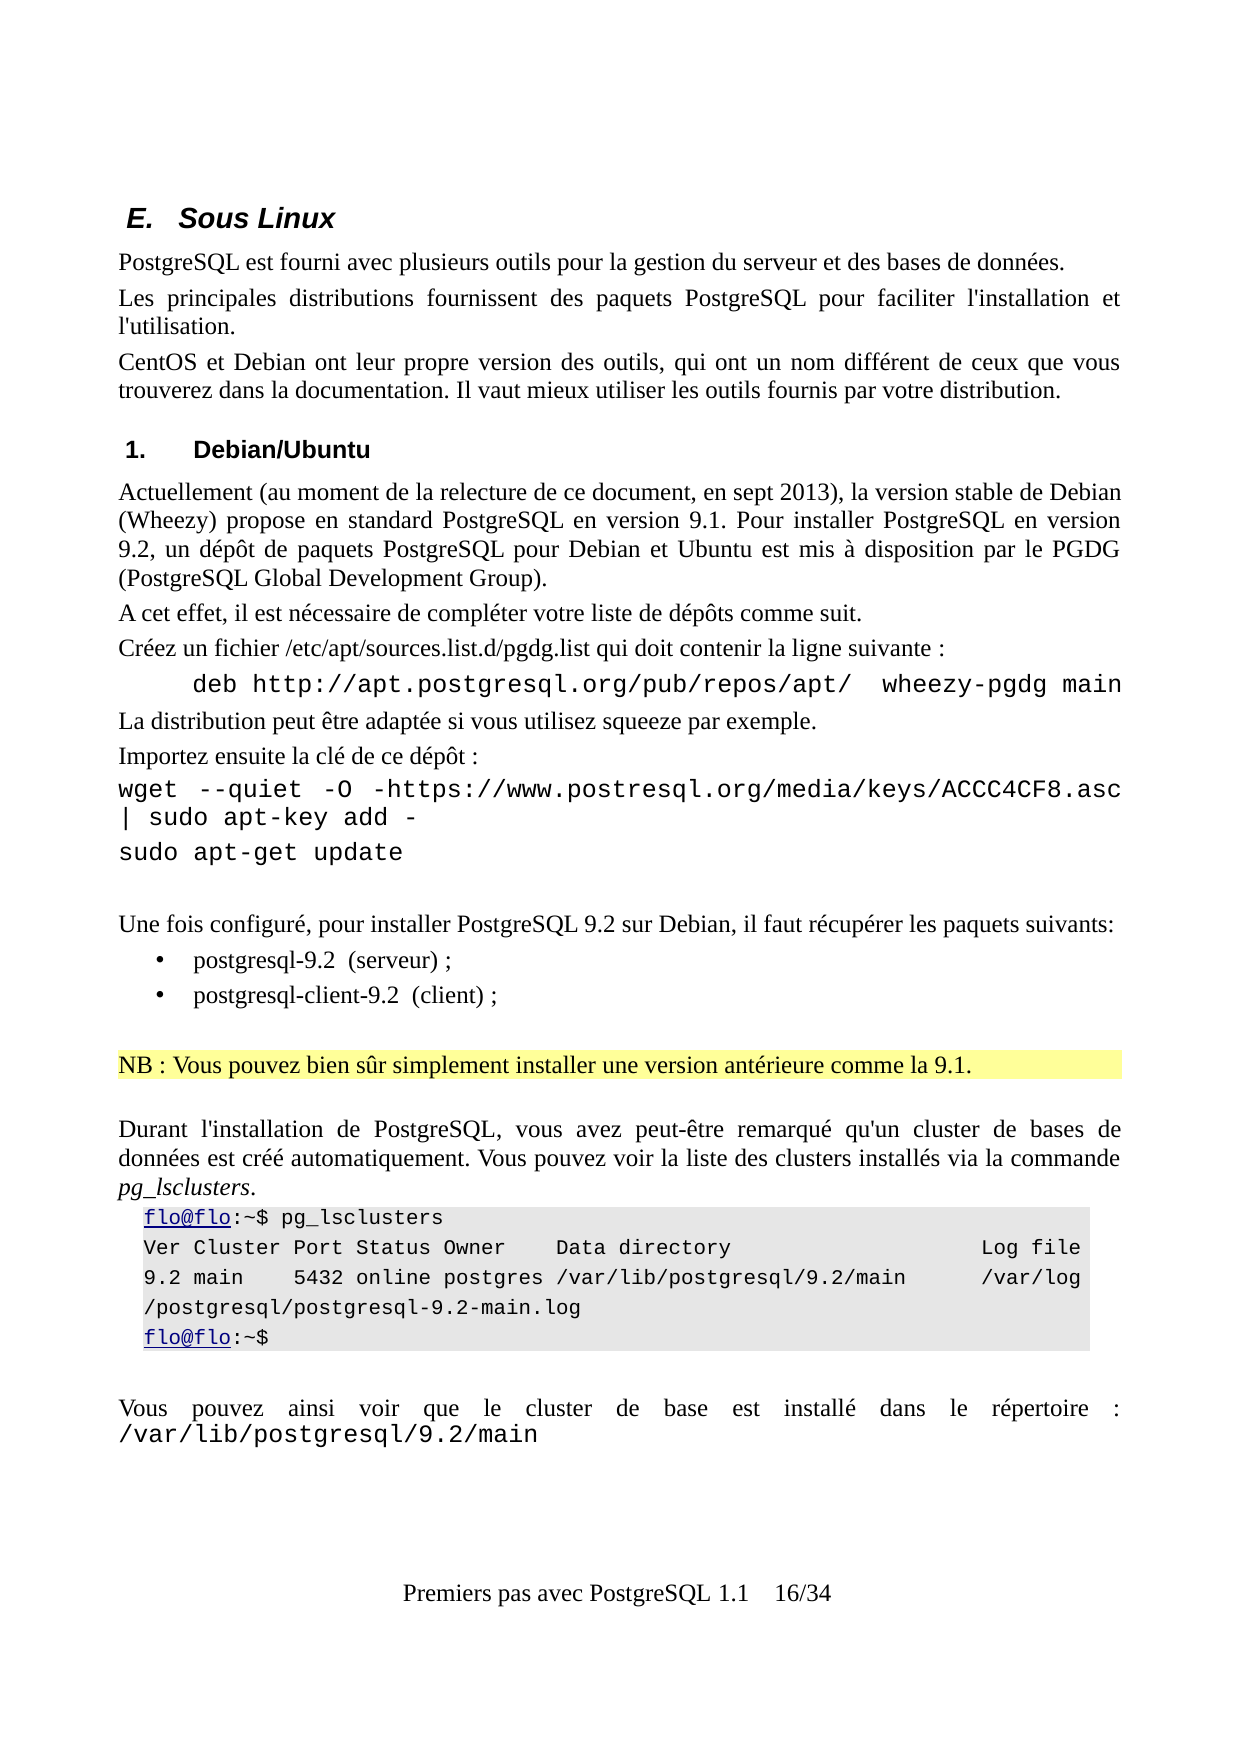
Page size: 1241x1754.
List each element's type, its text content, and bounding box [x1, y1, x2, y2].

text Créez un fichier /etc/apt/sources.list.d/pgdg.list qui doit contenir la ligne suivante : [118, 633, 1122, 662]
text La distribution peut être adaptée si vous utilisez squeeze par exemple. [118, 706, 1122, 735]
text 9.2 main 5432 online postgres /var/lib/postgresql/9.2/main /var/log [143, 1267, 1090, 1291]
text Importez ensuite la clé de ce dépôt : [118, 741, 1122, 770]
list postgresql-9.2 (serveur) ; [156, 945, 1122, 973]
text CentOS et Debian ont leur propre version des outils, qui ont un nom différent de ceux que vous trouverez dans la documentation. Il vaut mieux utiliser les outils fournis par votre distribution. [118, 347, 1122, 404]
text A cet effet, il est nécessaire de compléter votre liste de dépôts comme suit. [118, 598, 1122, 627]
text Actuellement (au moment de la relecture de ce document, en sept 2013), la version stable de Debian (Wheezy) propose en standard PostgreSQL en version 9.1. Pour installer PostgreSQL en version 9.2, un dépôt de paquets PostgreSQL pour Debian et Ubuntu est mis à disposition par le PGDG (PostgreSQL Global Development Group). [118, 477, 1122, 592]
subtitle Sous Linux [118, 201, 1122, 235]
text Les principales distributions fournissent des paquets PostgreSQL pour faciliter l'installation et l'utilisation. [118, 283, 1122, 340]
text /postgresql/postgresql-9.2-main.log [143, 1297, 1090, 1321]
text Durant l'installation de PostgreSQL, vous avez peut-être remarqué qu'un cluster de bases de données est créé automatiquement. Vous pouvez voir la liste des clusters installés via la commande pg_lsclusters. [118, 1114, 1122, 1201]
text PostgreSQL est fourni avec plusieurs outils pour la gestion du serveur et des bases de données. [118, 247, 1122, 276]
text wget --quiet -O -https://www.postresql.org/media/keys/ACCC4CF8.asc | sudo apt-key add - [118, 776, 1122, 833]
list postgresql-client-9.2 (client) ; [156, 980, 1122, 1009]
text flo@flo:~$ pg_lsclusters [143, 1207, 1090, 1231]
text sudo apt-get update [118, 839, 1122, 868]
subtitle Debian/Ubuntu [118, 436, 1122, 464]
text Une fois configuré, pour installer PostgreSQL 9.2 sur Debian, il faut récupérer les paquets suivants: [118, 909, 1122, 938]
list Vous pouvez bien sûr simplement installer une version antérieure comme la 9.1. [118, 1050, 1122, 1079]
text Ver Cluster Port Status Owner Data directory Log file [143, 1237, 1090, 1261]
text deb http://apt.postgresql.org/pub/repos/apt/ wheezy-pgdg main [118, 669, 1122, 699]
text Vous pouvez ainsi voir que le cluster de base est installé dans le répertoire : /var/lib/postgresql/9.2/main [118, 1393, 1122, 1450]
text flo@flo:~$ [143, 1327, 1090, 1351]
